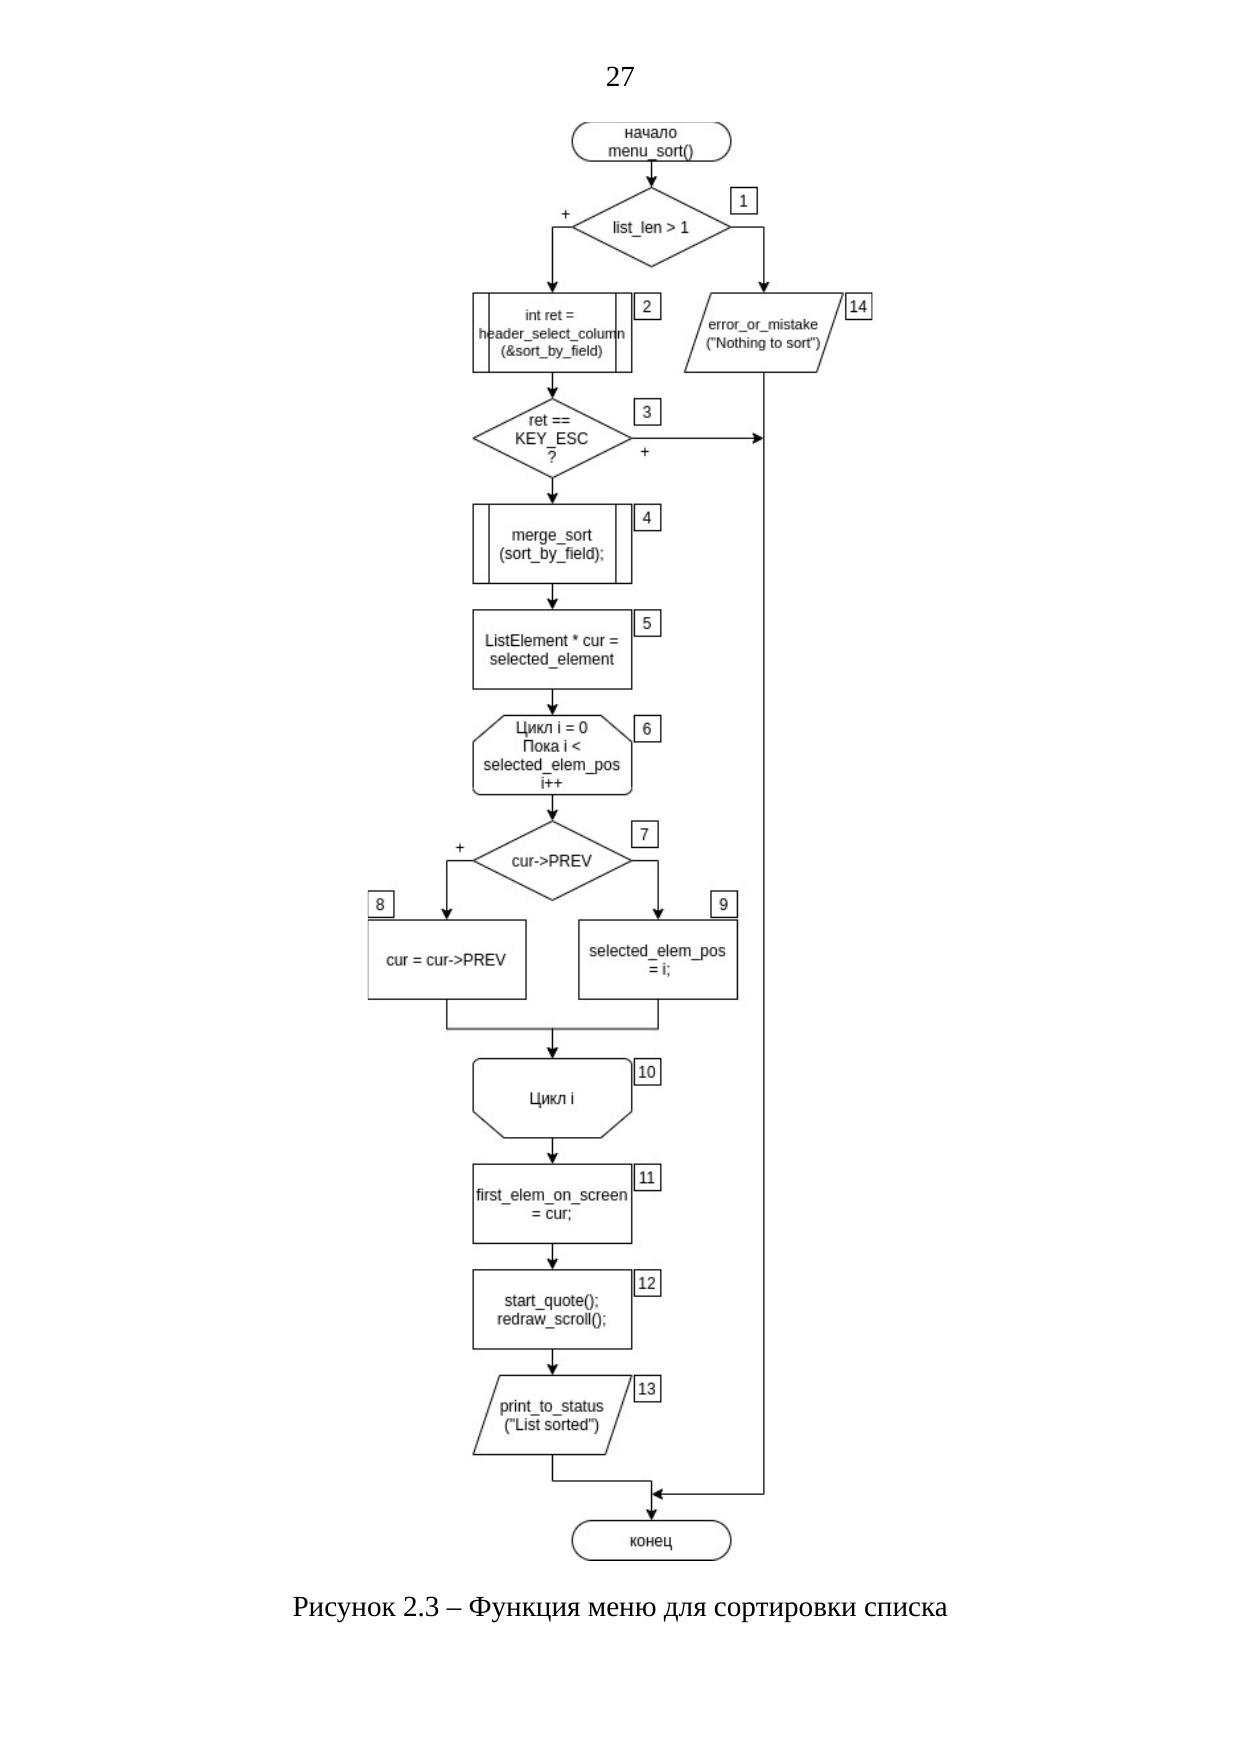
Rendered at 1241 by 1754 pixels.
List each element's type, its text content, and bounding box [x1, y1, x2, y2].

picture [367, 122, 873, 1561]
text Рисунок 2.3 – Функция меню для сортировки списка [118, 1589, 1122, 1622]
